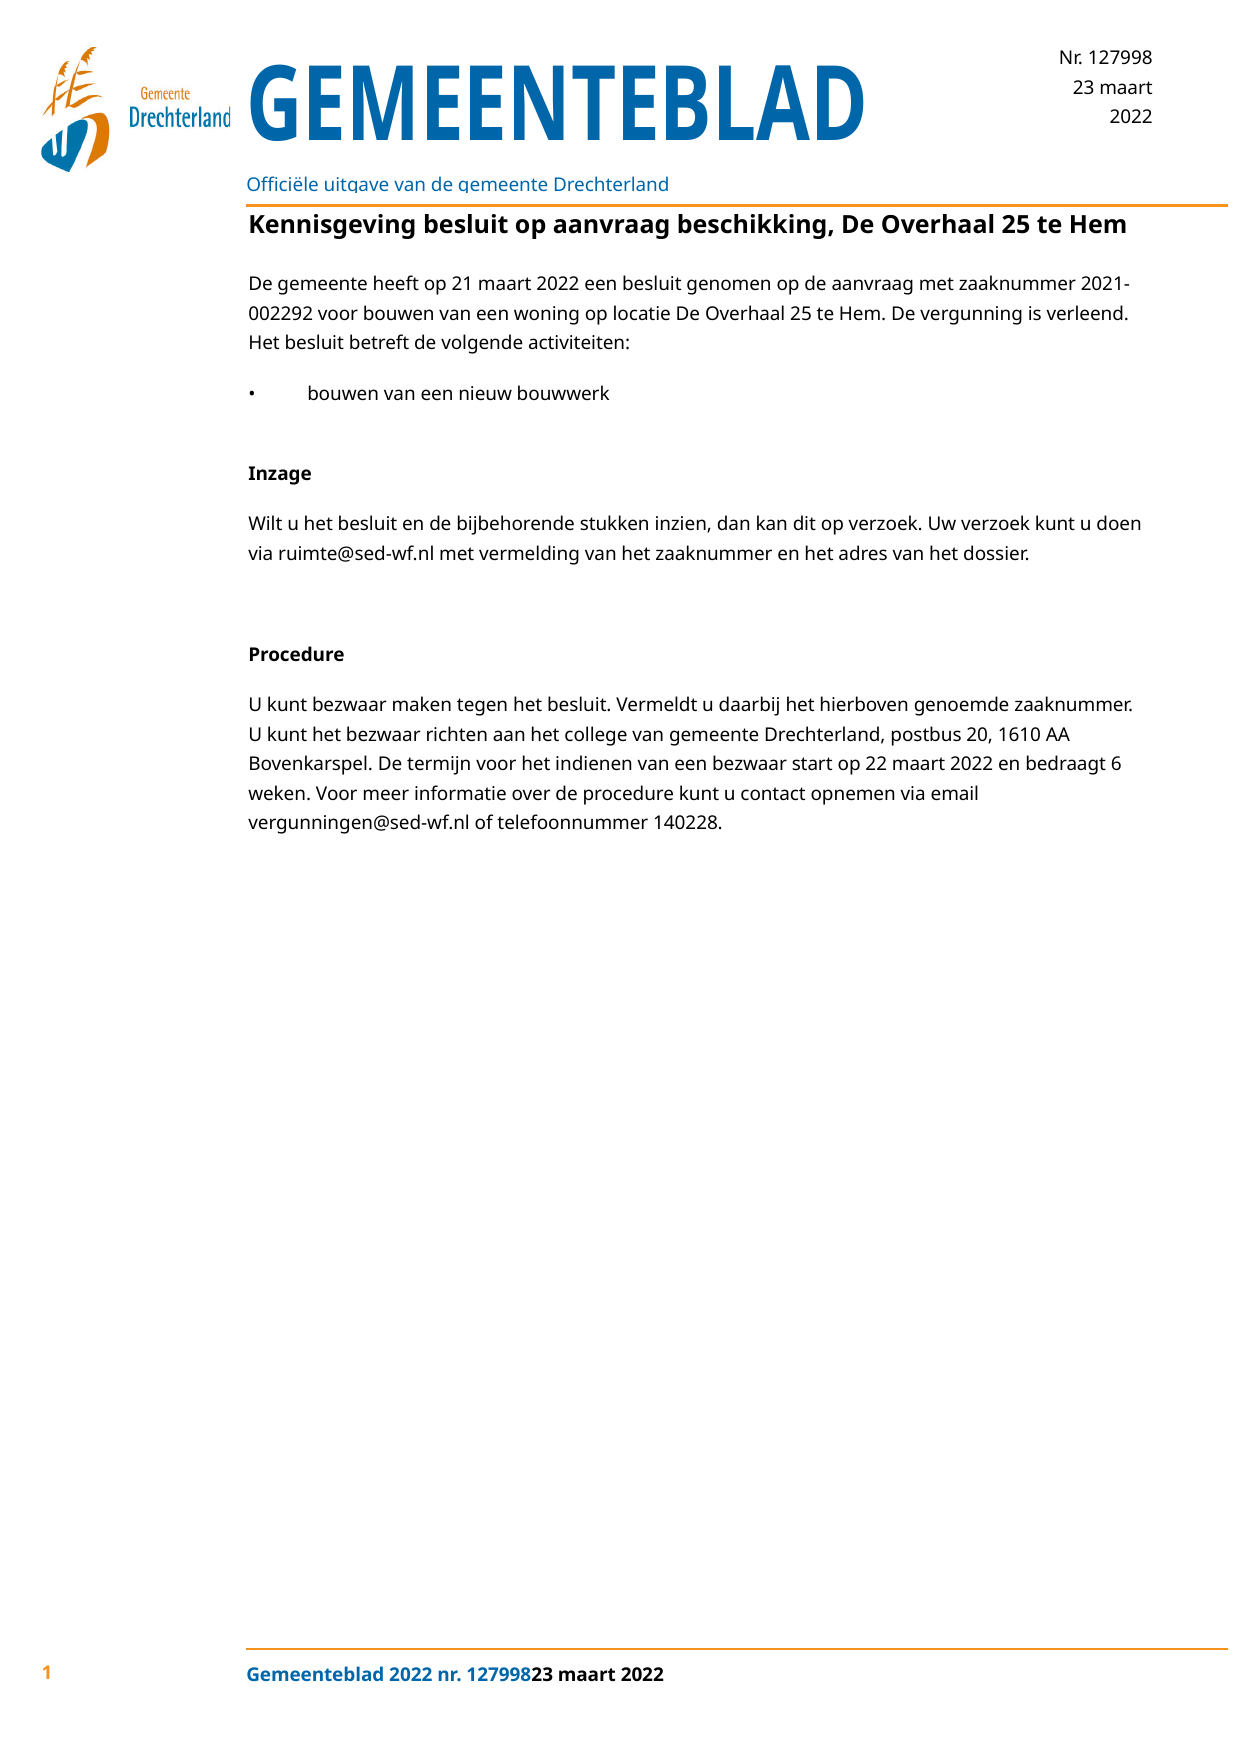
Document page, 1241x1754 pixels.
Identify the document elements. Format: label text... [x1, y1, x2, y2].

picture [226, 115, 231, 124]
text Inzage [248, 460, 1152, 486]
text Wilt u het besluit en de bijbehorende stukken inzien, dan kan dit op verzoek. Uw verzoek kunt u doen via ruimte@sed-wf.nl met vermelding van het zaaknummer en het adres van het dossier. [248, 510, 1152, 566]
picture [41, 158, 64, 172]
text Kennisgeving besluit op aanvraag beschikking, De Overhaal 25 te Hem [248, 207, 1152, 241]
text U kunt bezwaar maken tegen het besluit. Vermeldt u daarbij het hierboven genoemde zaaknummer. U kunt het bezwaar richten aan het college van gemeente Drechterland, postbus 20, 1610 AA Bovenkarspel. De termijn voor het indienen van een bezwaar start op 22 maart 2022 en bedraagt 6 weken. Voor meer informatie over de procedure kunt u contact opnemen via email vergunningen@sed-wf.nl of telefoonnummer 140228. [248, 691, 1152, 835]
text De gemeente heeft op 21 maart 2022 een besluit genomen op de aanvraag met zaaknummer 2021-002292 voor bouwen van een woning op locatie De Overhaal 25 te Hem. De vergunning is verleend. Het besluit betreft de volgende activiteiten: [248, 270, 1152, 355]
list bouwen van een nieuw bouwwerk [248, 380, 1152, 406]
text Procedure [248, 641, 1152, 666]
picture [41, 47, 231, 172]
